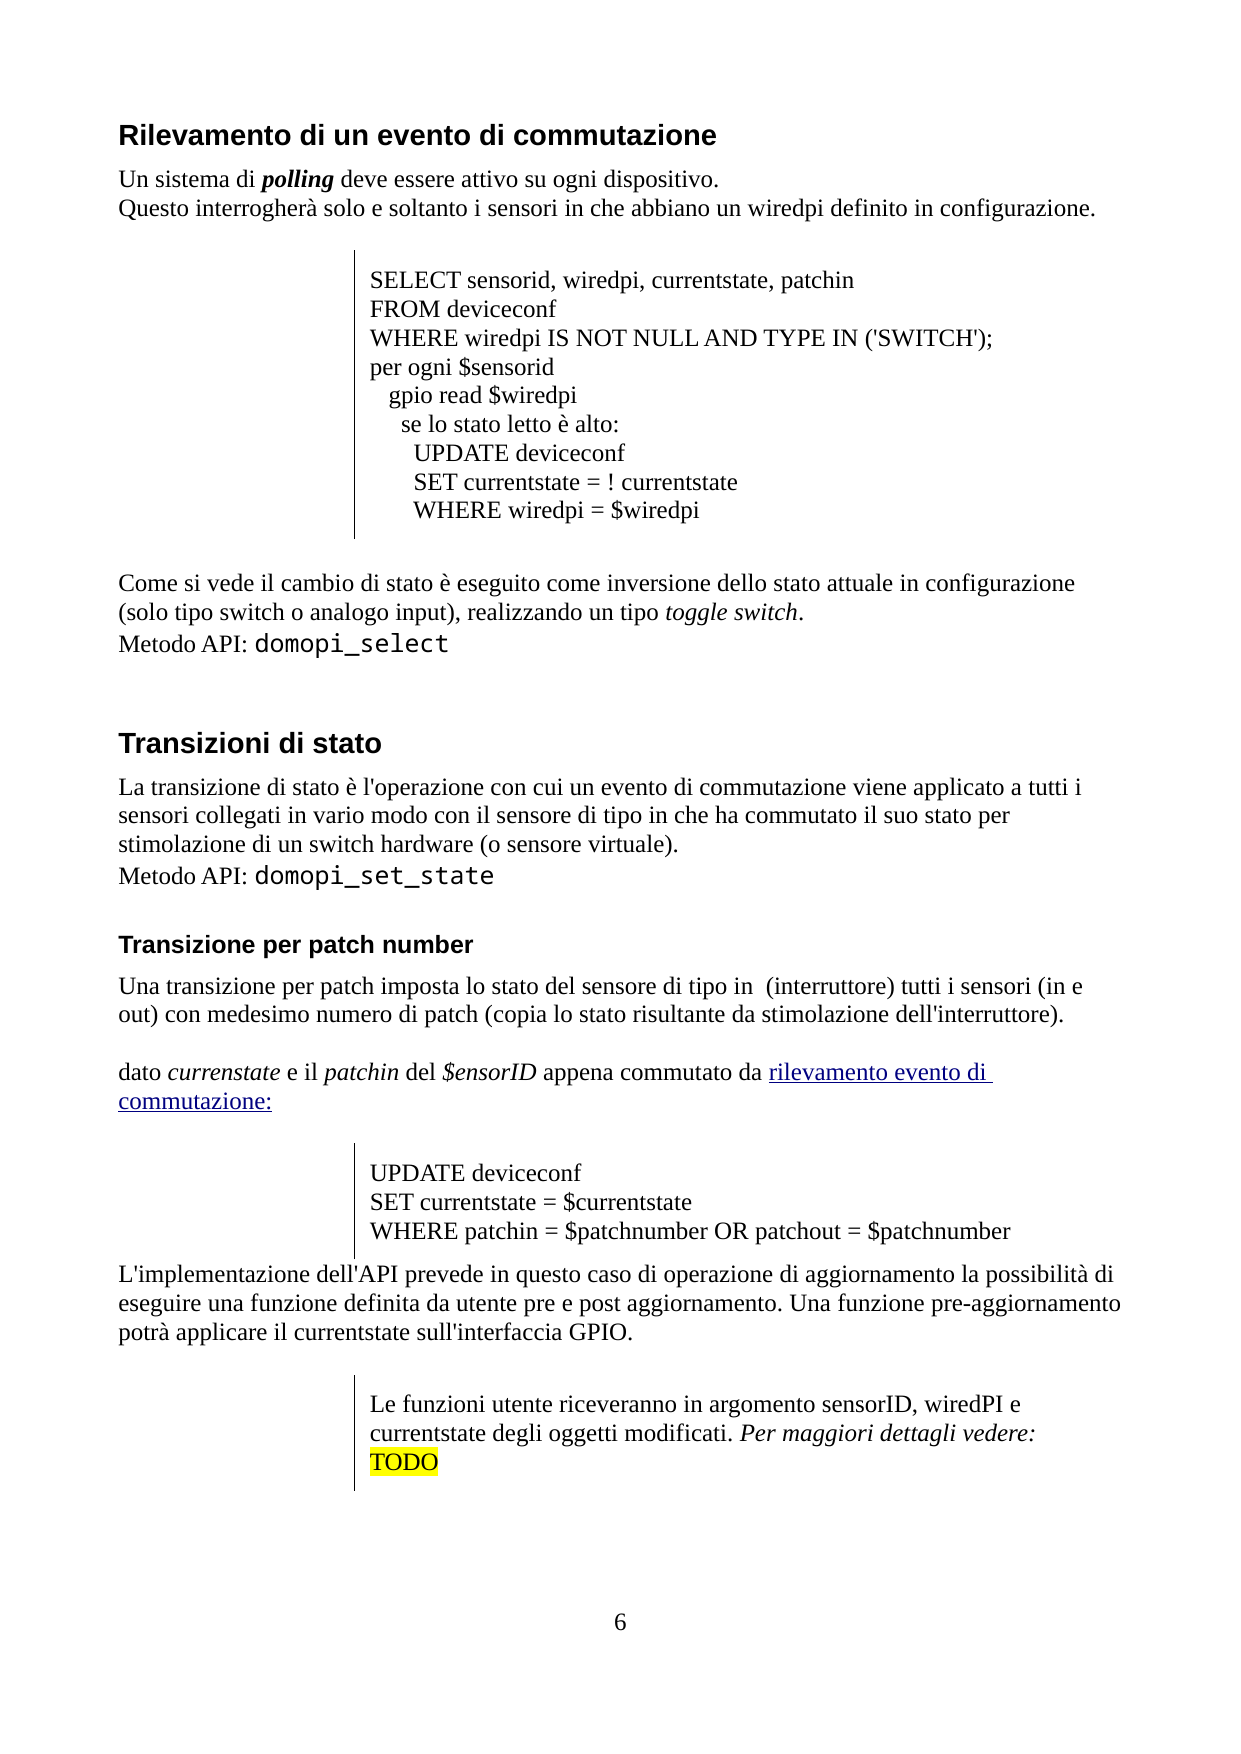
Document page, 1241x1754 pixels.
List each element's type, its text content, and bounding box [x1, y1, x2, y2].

text La transizione di stato è l'operazione con cui un evento di commutazione viene applicato a tutti i sensori collegati in vario modo con il sensore di tipo in che ha commutato il suo stato per stimolazione di un switch hardware (o sensore virtuale). [118, 772, 1122, 858]
text gpio read $wiredpi [355, 380, 1122, 409]
text Questo interrogherà solo e soltanto i sensori in che abbiano un wiredpi definito in configurazione. [118, 193, 1122, 222]
text per ogni $sensorid [355, 352, 1122, 380]
text Le funzioni utente riceveranno in argomento sensorID, wiredPI e currentstate degli oggetti modificati. Per maggiori dettagli vedere: TODO [354, 1374, 1122, 1491]
text dato currenstate e il patchin del $ensorID appena commutato da rilevamento evento di commutazione: [118, 1057, 1122, 1114]
text L'implementazione dell'API prevede in questo caso di operazione di aggiornamento la possibilità di eseguire una funzione definita da utente pre e post aggiornamento. Una funzione pre-aggiornamento potrà applicare il currentstate sull'interfaccia GPIO. [118, 1259, 1122, 1346]
subtitle Transizioni di stato [118, 726, 1122, 759]
text SELECT sensorid, wiredpi, currentstate, patchin FROM deviceconf WHERE wiredpi IS NOT NULL AND TYPE IN ('SWITCH'); [355, 250, 1122, 352]
subtitle Transizione per patch number [118, 929, 1122, 958]
text Metodo API: domopi_set_state [118, 858, 1122, 892]
text UPDATE deviceconf SET currentstate = ! currentstate WHERE wiredpi = $wiredpi [355, 438, 1122, 539]
text UPDATE deviceconf SET currentstate = $currentstate WHERE patchin = $patchnumber OR patchout = $patchnumber [355, 1143, 1122, 1259]
text se lo stato letto è alto: [355, 409, 1122, 438]
text Un sistema di polling deve essere attivo su ogni dispositivo. [118, 164, 1122, 193]
text Una transizione per patch imposta lo stato del sensore di tipo in (interruttore) tutti i sensori (in e out) con medesimo numero di patch (copia lo stato risultante da stimolazione dell'interruttore). [118, 971, 1122, 1028]
text Metodo API: domopi_select [118, 625, 1122, 659]
text Come si vede il cambio di stato è eseguito come inversione dello stato attuale in configurazione (solo tipo switch o analogo input), realizzando un tipo toggle switch. [118, 568, 1122, 625]
subtitle Rilevamento di un evento di commutazione [118, 118, 1122, 152]
